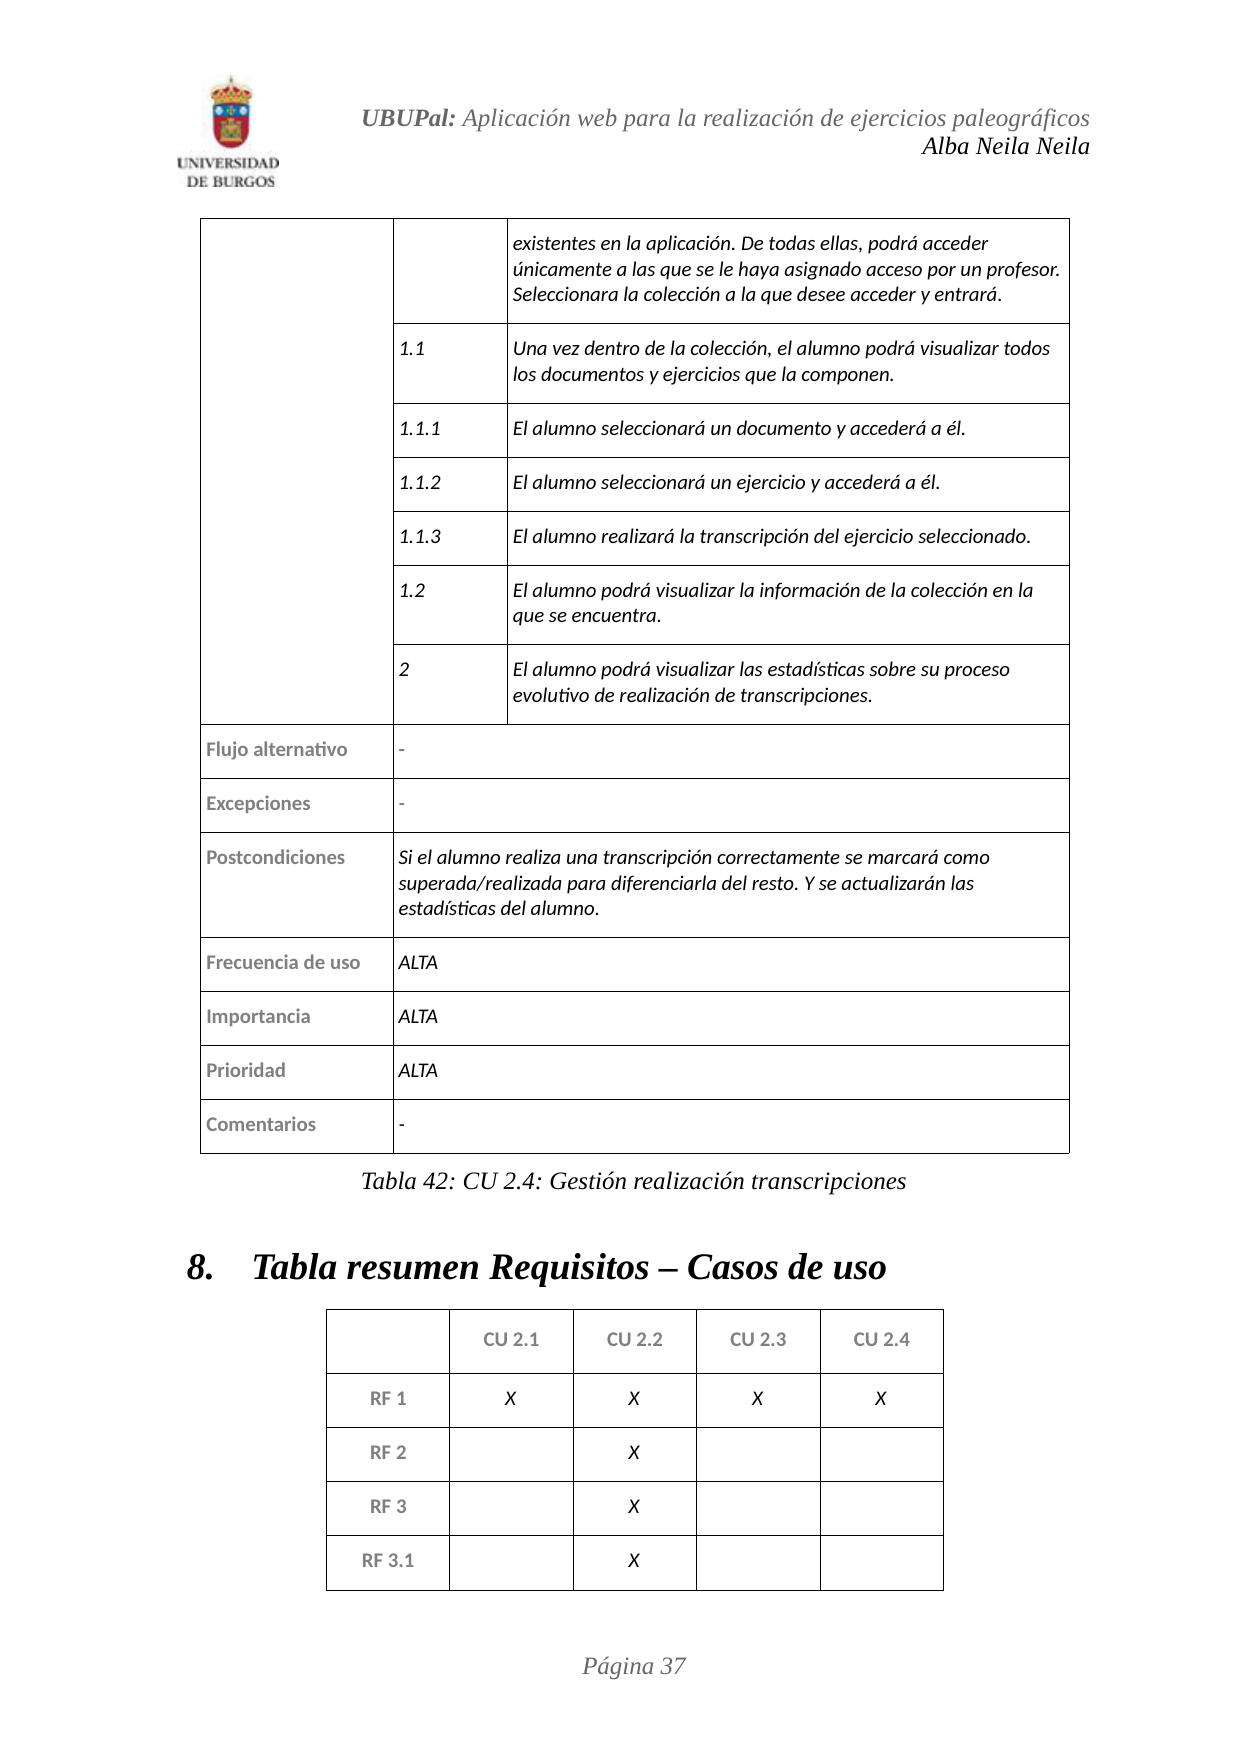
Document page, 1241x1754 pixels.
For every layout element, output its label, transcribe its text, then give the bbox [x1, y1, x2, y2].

table_cell [821, 1482, 943, 1535]
table_cell [697, 1536, 820, 1589]
table_cell Importancia [201, 992, 393, 1045]
table_cell 1.1.1 [394, 404, 507, 457]
table_cell existentes en la aplicación. De todas ellas, podrá acceder únicamente a las que se le haya asignado acceso por un profesor. Seleccionara la colección a la que desee acceder y entrará. [508, 219, 1069, 323]
table_cell RF 2 [327, 1428, 449, 1481]
table_cell Postcondiciones [201, 833, 393, 937]
table_cell RF 3.1 [327, 1536, 449, 1589]
table_cell - [394, 779, 1069, 832]
table_cell X [450, 1374, 573, 1427]
table_header CU 2.1 [450, 1310, 573, 1373]
table_cell Flujo alternativo [201, 725, 393, 778]
table_header CU 2.2 [574, 1310, 696, 1373]
table_cell El alumno seleccionará un documento y accederá a él. [508, 404, 1069, 457]
table_cell - [394, 725, 1069, 778]
table_cell Frecuencia de uso [201, 938, 393, 991]
table_cell X [821, 1374, 943, 1427]
table_cell ALTA [394, 1046, 1069, 1099]
table_cell El alumno podrá visualizar la información de la colección en la que se encuentra. [508, 566, 1069, 644]
table_cell [697, 1428, 820, 1481]
table_cell [201, 219, 393, 724]
table_cell 1.1.2 [394, 458, 507, 511]
table_cell 1.1.3 [394, 512, 507, 565]
table_cell 1.1 [394, 324, 507, 403]
table_cell [450, 1482, 573, 1535]
table_cell RF 1 [327, 1374, 449, 1427]
table_cell [697, 1482, 820, 1535]
table_cell Excepciones [201, 779, 393, 832]
table_cell El alumno seleccionará un ejercicio y accederá a él. [508, 458, 1069, 511]
table_cell - [394, 1100, 1069, 1153]
table_cell El alumno podrá visualizar las estadísticas sobre su proceso evolutivo de realización de transcripciones. [508, 645, 1069, 724]
table_cell 2 [394, 645, 507, 724]
table_cell RF 3 [327, 1482, 449, 1535]
table_cell El alumno realizará la transcripción del ejercicio seleccionado. [508, 512, 1069, 565]
table_header CU 2.4 [821, 1310, 943, 1373]
table_cell [450, 1428, 573, 1481]
table_cell Comentarios [201, 1100, 393, 1153]
table_cell [394, 219, 507, 323]
table_cell X [574, 1482, 696, 1535]
table_cell ALTA [394, 938, 1069, 991]
table_cell Prioridad [201, 1046, 393, 1099]
table_cell [450, 1536, 573, 1589]
table_cell [821, 1428, 943, 1481]
table_cell Si el alumno realiza una transcripción correctamente se marcará como superada/realizada para diferenciarla del resto. Y se actualizarán las estadísticas del alumno. [394, 833, 1069, 937]
table_cell 1.2 [394, 566, 507, 644]
table_header CU 2.3 [697, 1310, 820, 1373]
text Tabla 42: CU 2.4: Gestión realización transcripciones [177, 1166, 1092, 1194]
table_cell X [574, 1428, 696, 1481]
table_cell Una vez dentro de la colección, el alumno podrá visualizar todos los documentos y ejercicios que la componen. [508, 324, 1069, 403]
table_cell X [697, 1374, 820, 1427]
table_cell ALTA [394, 992, 1069, 1045]
table_cell X [574, 1536, 696, 1589]
table_header [327, 1310, 449, 1373]
picture [177, 75, 279, 187]
table_cell [821, 1536, 943, 1589]
table_cell X [574, 1374, 696, 1427]
